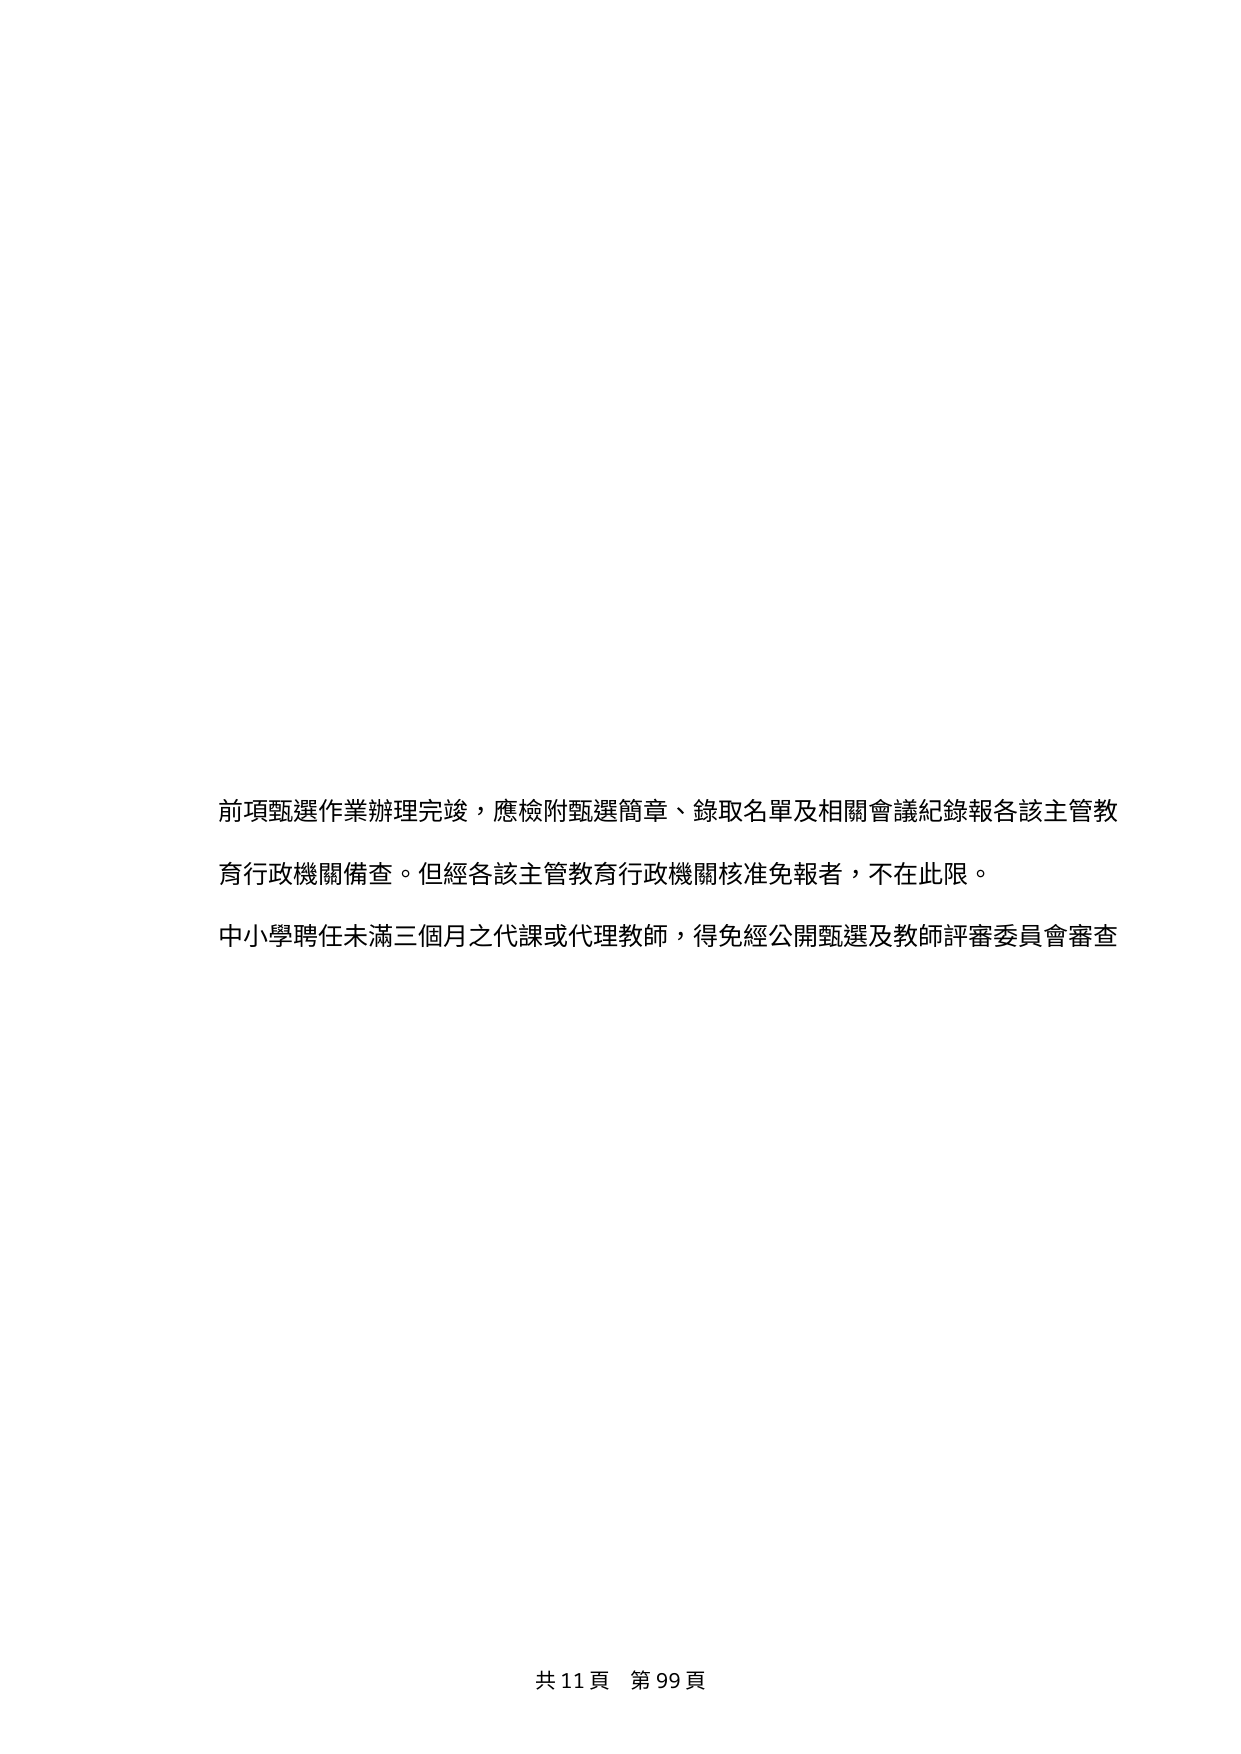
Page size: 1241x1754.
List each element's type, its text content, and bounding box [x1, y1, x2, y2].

text 中小學聘任未滿三個月之代課或代理教師，得免經公開甄選及教師評審委員會審查 [218, 893, 1122, 956]
text 前項甄選作業辦理完竣，應檢附甄選簡章、錄取名單及相關會議紀錄報各該主管教育行政機關備查。但經各該主管教育行政機關核准免報者，不在此限。 [218, 768, 1122, 893]
